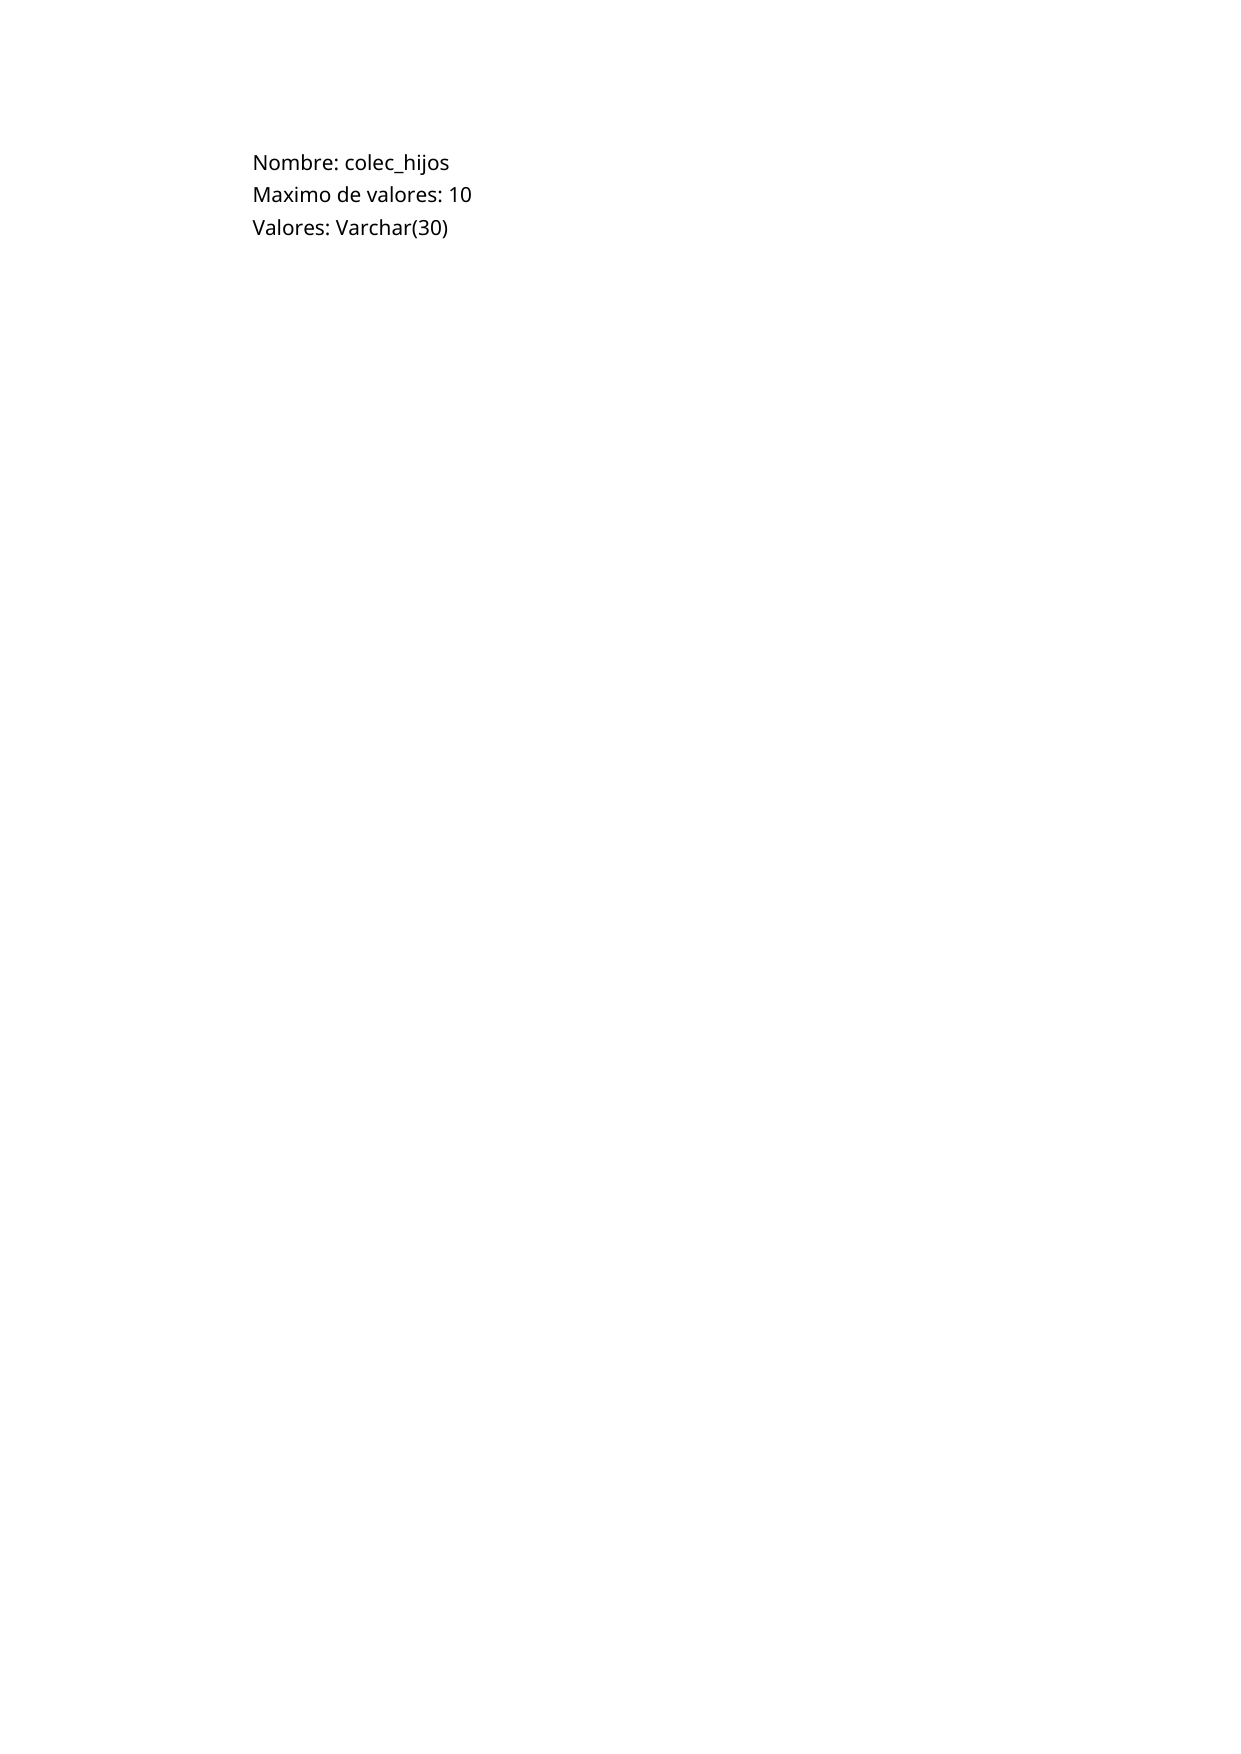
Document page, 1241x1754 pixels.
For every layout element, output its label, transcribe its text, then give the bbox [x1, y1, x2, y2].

list Maximo de valores: 10 [252, 180, 1063, 209]
list Valores: Varchar(30) [252, 213, 1063, 241]
list Nombre: colec_hijos [252, 148, 1063, 176]
